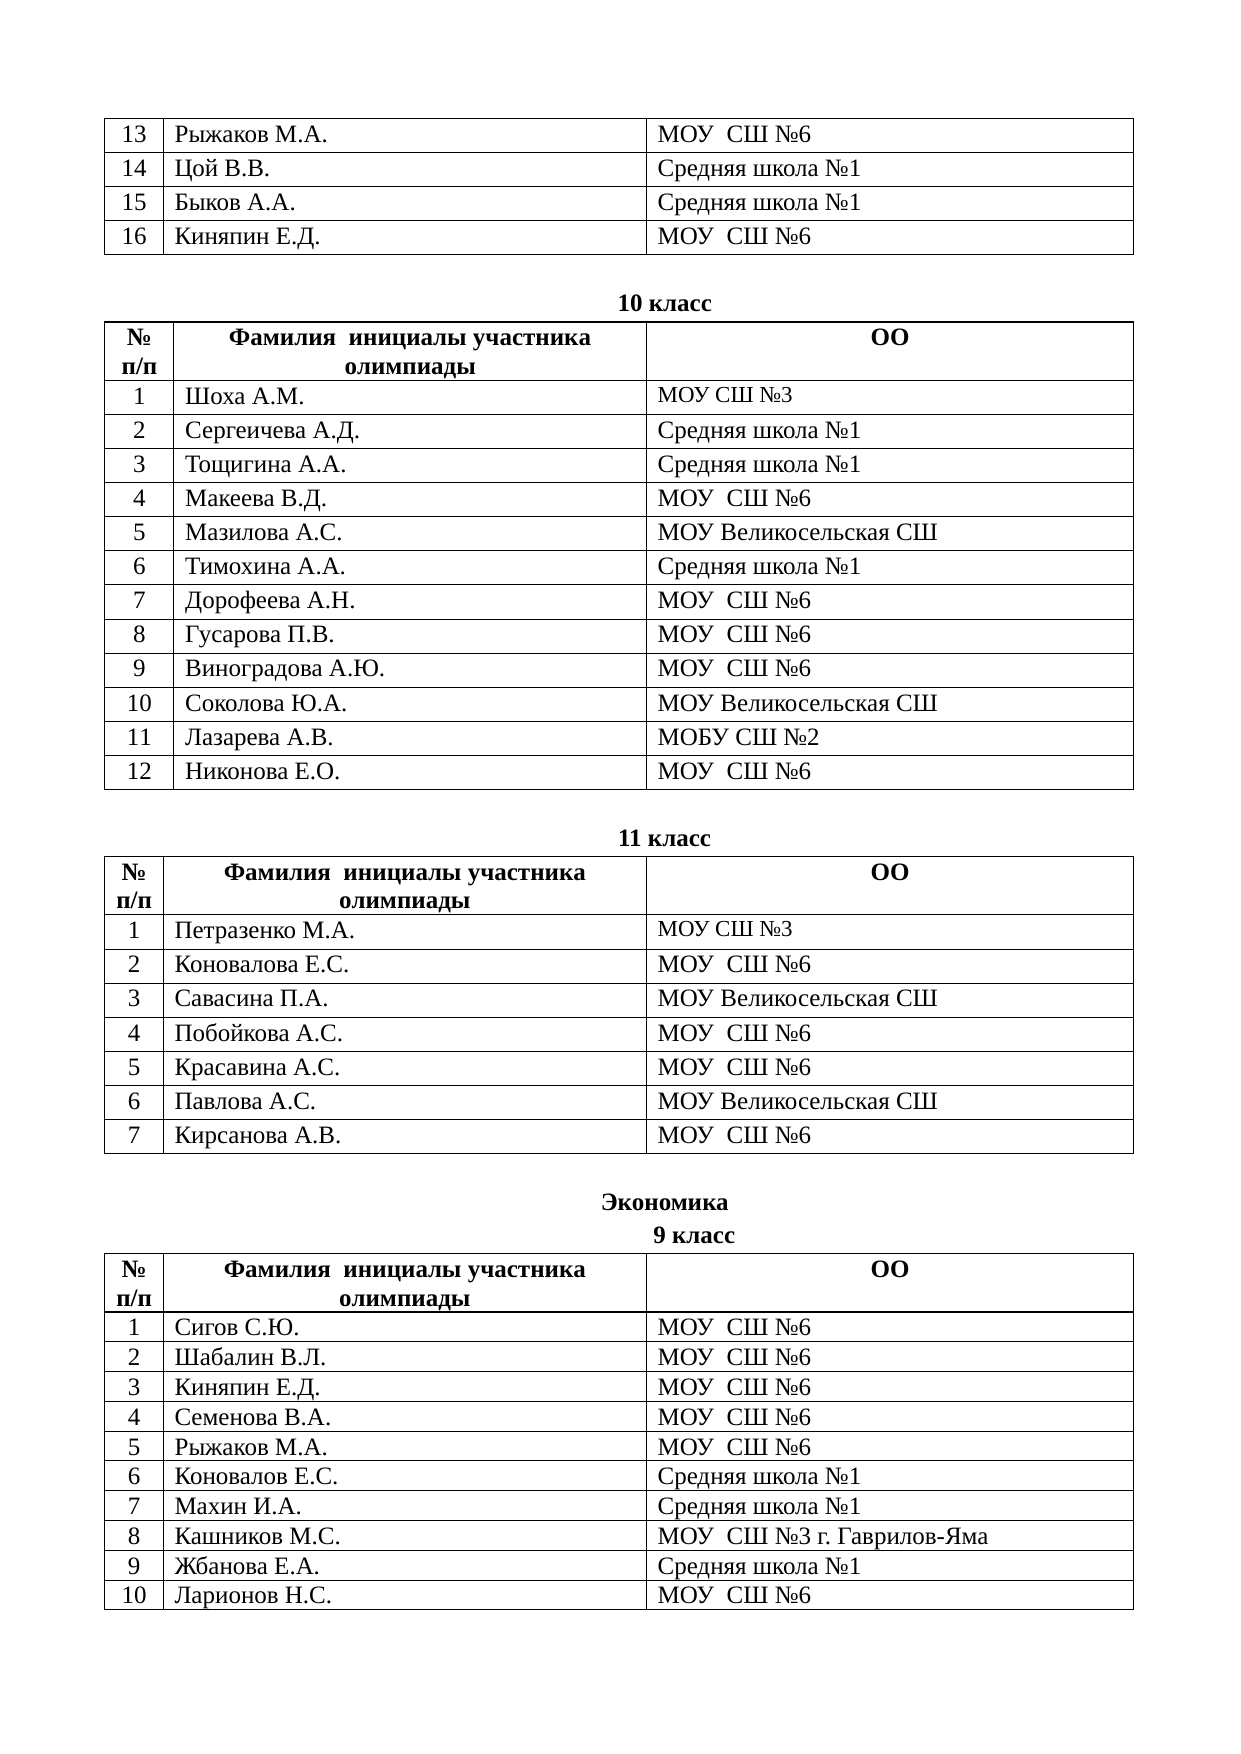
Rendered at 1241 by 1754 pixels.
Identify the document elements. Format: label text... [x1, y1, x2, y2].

table_cell МОУ СШ №6 [647, 221, 1133, 254]
table_cell Коновалова Е.С. [164, 950, 646, 982]
table_cell МОУ Великосельская СШ [647, 984, 1133, 1017]
table_cell Быков А.А. [164, 187, 646, 220]
table_header ОО [647, 857, 1133, 914]
table_cell Средняя школа №1 [647, 551, 1133, 584]
table_cell МОУ Великосельская СШ [647, 517, 1133, 550]
table_cell Соколова Ю.А. [174, 688, 646, 721]
table_cell МОУ СШ №6 [647, 620, 1133, 652]
table_cell 5 [105, 1432, 163, 1460]
table_cell Кирсанова А.В. [164, 1120, 646, 1153]
table_header Фамилия инициалы участника олимпиады [164, 857, 646, 914]
table_header № п/п [105, 857, 163, 914]
table_cell 15 [105, 187, 163, 220]
table_cell Средняя школа №1 [647, 415, 1133, 448]
table_cell 5 [105, 1052, 163, 1085]
table_cell 2 [105, 950, 163, 982]
table_cell Гусарова П.В. [174, 620, 646, 652]
table_cell Павлова А.С. [164, 1086, 646, 1119]
table_cell 16 [105, 221, 163, 254]
table_cell 1 [105, 915, 163, 948]
table_cell Шабалин В.Л. [164, 1342, 646, 1371]
table_cell МОУ СШ №6 [647, 1581, 1133, 1609]
table_cell Киняпин Е.Д. [164, 1372, 646, 1401]
table_cell Киняпин Е.Д. [164, 221, 646, 254]
table_cell Сигов С.Ю. [164, 1313, 646, 1341]
table_cell Коновалов Е.С. [164, 1461, 646, 1490]
table_cell Дорофеева А.Н. [174, 585, 646, 618]
table_cell МОУ СШ №6 [647, 654, 1133, 687]
table_cell 3 [105, 1372, 163, 1401]
table_cell 7 [105, 585, 173, 618]
table_cell 4 [105, 1018, 163, 1051]
table_cell 2 [105, 415, 173, 448]
table_cell Рыжаков М.А. [164, 1432, 646, 1460]
text 10 класс [177, 288, 1152, 317]
table_cell МОУ СШ №3 [647, 915, 1133, 948]
table_cell 8 [105, 620, 173, 652]
table_cell Средняя школа №1 [647, 153, 1133, 186]
table_cell 12 [105, 756, 173, 789]
table_cell Тощигина А.А. [174, 449, 646, 482]
table_cell Жбанова Е.А. [164, 1551, 646, 1579]
table_cell 7 [105, 1120, 163, 1153]
table_cell 3 [105, 984, 163, 1017]
table_cell 2 [105, 1342, 163, 1371]
table_cell Виноградова А.Ю. [174, 654, 646, 687]
table_cell 11 [105, 722, 173, 755]
table_cell Никонова Е.О. [174, 756, 646, 789]
table_header № п/п [105, 323, 173, 380]
table_cell Махин И.А. [164, 1491, 646, 1520]
table_cell МОУ СШ №6 [647, 1313, 1133, 1341]
table_cell Петразенко М.А. [164, 915, 646, 948]
table_cell 4 [105, 1402, 163, 1431]
table_cell Савасина П.А. [164, 984, 646, 1017]
table_cell Средняя школа №1 [647, 1551, 1133, 1579]
table_cell 6 [105, 1461, 163, 1490]
table_cell 4 [105, 483, 173, 516]
table_cell МОУ СШ №6 [647, 585, 1133, 618]
table_cell Кашников М.С. [164, 1521, 646, 1550]
table_cell 10 [105, 1581, 163, 1609]
table_cell МОУ СШ №3 г. Гаврилов-Яма [647, 1521, 1133, 1550]
table_cell МОУ СШ №6 [647, 1372, 1133, 1401]
table_cell Семенова В.А. [164, 1402, 646, 1431]
table_cell Средняя школа №1 [647, 1461, 1133, 1490]
text 9 класс [236, 1220, 1152, 1249]
table_cell МОУ СШ №3 [647, 381, 1133, 414]
table_cell 9 [105, 654, 173, 687]
table_cell Средняя школа №1 [647, 449, 1133, 482]
table_cell 6 [105, 551, 173, 584]
table_cell Средняя школа №1 [647, 1491, 1133, 1520]
table_cell МОУ СШ №6 [647, 1120, 1133, 1153]
table_cell МОУ СШ №6 [647, 1342, 1133, 1371]
table_cell Побойкова А.С. [164, 1018, 646, 1051]
table_cell Рыжаков М.А. [164, 119, 646, 152]
text 11 класс [177, 823, 1152, 852]
table_cell МОУ СШ №6 [647, 950, 1133, 982]
table_cell Тимохина А.А. [174, 551, 646, 584]
table_cell МОУ СШ №6 [647, 483, 1133, 516]
table_header Фамилия инициалы участника олимпиады [174, 323, 646, 380]
table_cell 3 [105, 449, 173, 482]
table_cell Ларионов Н.С. [164, 1581, 646, 1609]
table_header ОО [647, 323, 1133, 380]
table_cell Шоха А.М. [174, 381, 646, 414]
text Экономика [177, 1187, 1152, 1216]
table_cell 5 [105, 517, 173, 550]
table_header № п/п [105, 1254, 163, 1311]
table_cell Макеева В.Д. [174, 483, 646, 516]
table_cell МОУ СШ №6 [647, 1052, 1133, 1085]
table_cell МОУ СШ №6 [647, 119, 1133, 152]
table_cell 9 [105, 1551, 163, 1579]
table_cell МОУ Великосельская СШ [647, 1086, 1133, 1119]
table_cell МОБУ СШ №2 [647, 722, 1133, 755]
table_cell МОУ СШ №6 [647, 756, 1133, 789]
table_cell Цой В.В. [164, 153, 646, 186]
table_cell МОУ СШ №6 [647, 1432, 1133, 1460]
table_cell 7 [105, 1491, 163, 1520]
table_cell МОУ СШ №6 [647, 1402, 1133, 1431]
table_cell 14 [105, 153, 163, 186]
table_cell Мазилова А.С. [174, 517, 646, 550]
table_cell Красавина А.С. [164, 1052, 646, 1085]
table_cell 8 [105, 1521, 163, 1550]
table_cell 1 [105, 381, 173, 414]
table_cell МОУ СШ №6 [647, 1018, 1133, 1051]
table_cell 10 [105, 688, 173, 721]
table_cell Лазарева А.В. [174, 722, 646, 755]
table_header ОО [647, 1254, 1133, 1311]
table_cell 13 [105, 119, 163, 152]
table_cell 6 [105, 1086, 163, 1119]
table_cell Сергеичева А.Д. [174, 415, 646, 448]
table_cell 1 [105, 1313, 163, 1341]
table_header Фамилия инициалы участника олимпиады [164, 1254, 646, 1311]
table_cell Средняя школа №1 [647, 187, 1133, 220]
table_cell МОУ Великосельская СШ [647, 688, 1133, 721]
